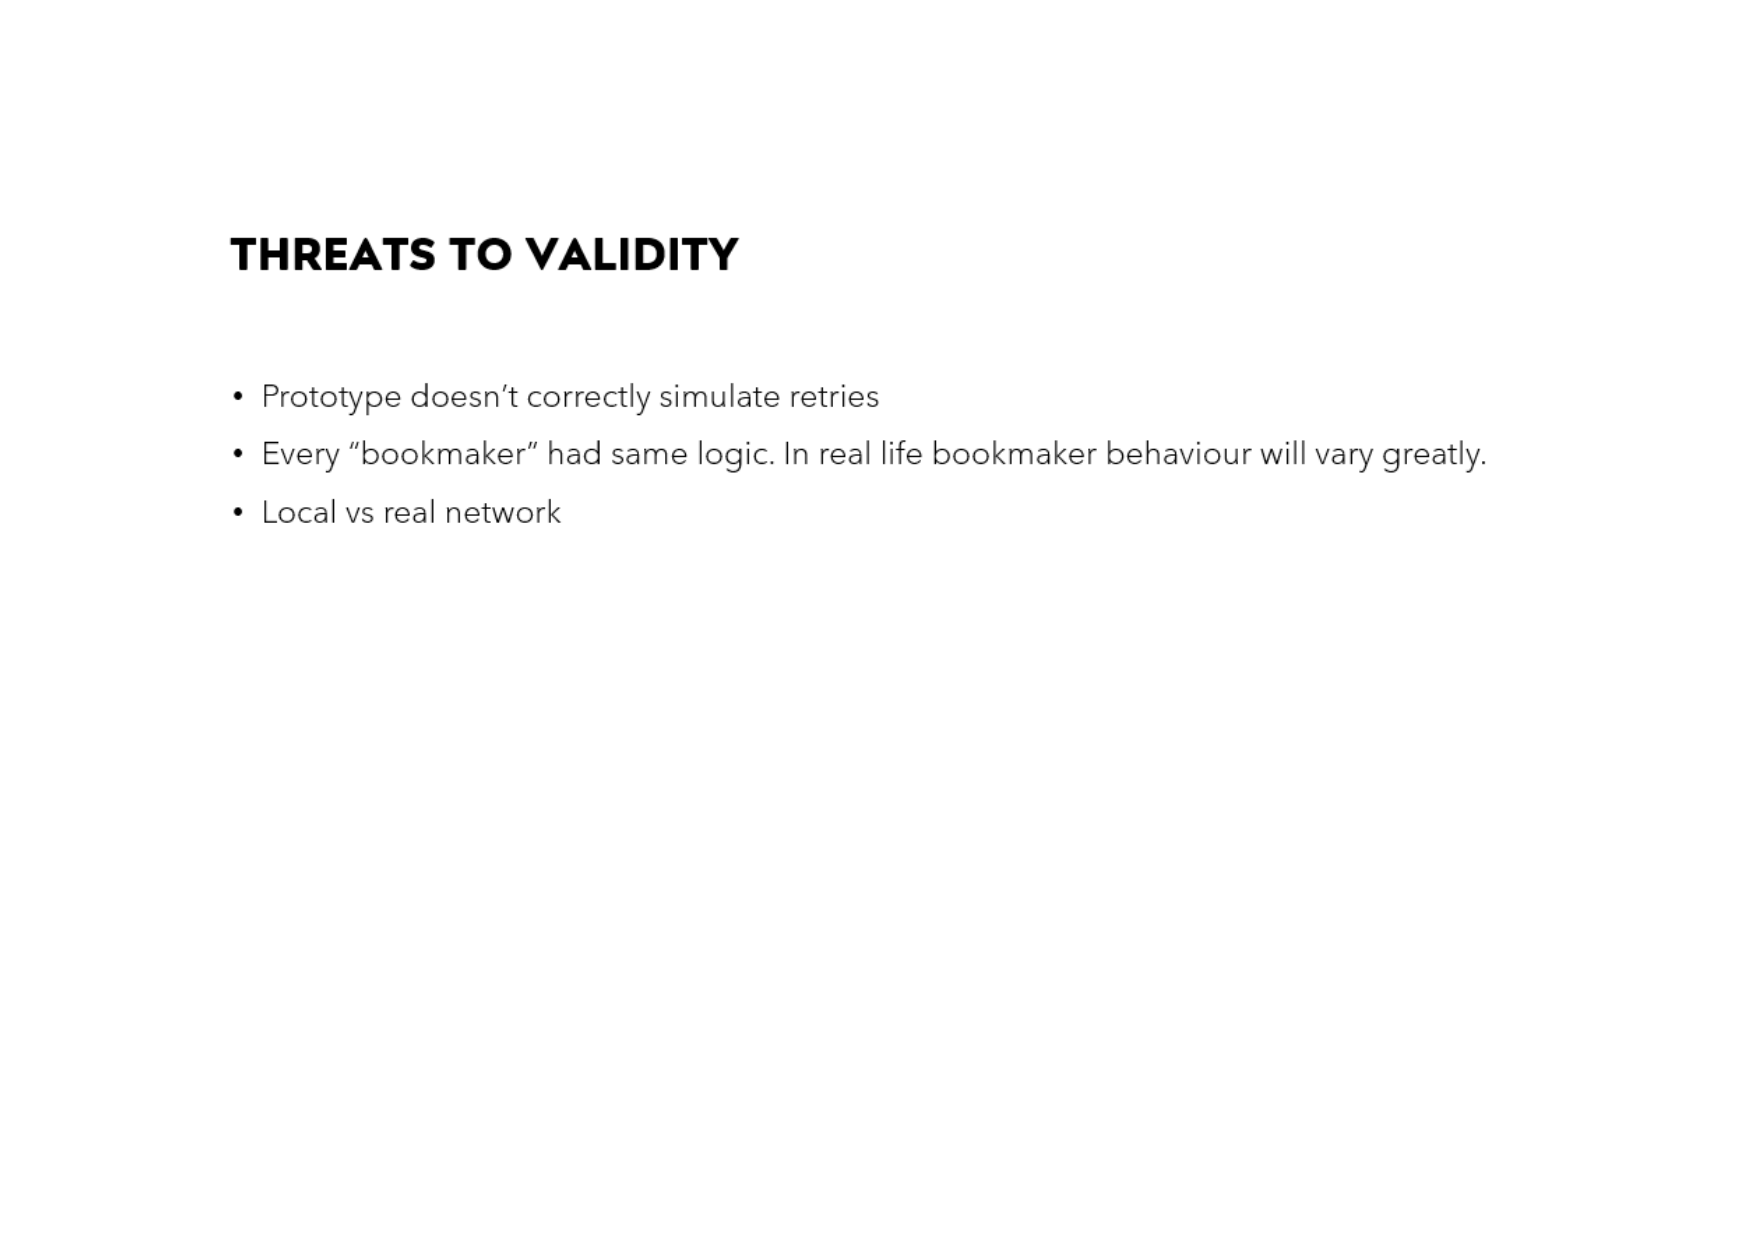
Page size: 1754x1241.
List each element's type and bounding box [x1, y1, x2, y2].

picture [118, 118, 1636, 967]
